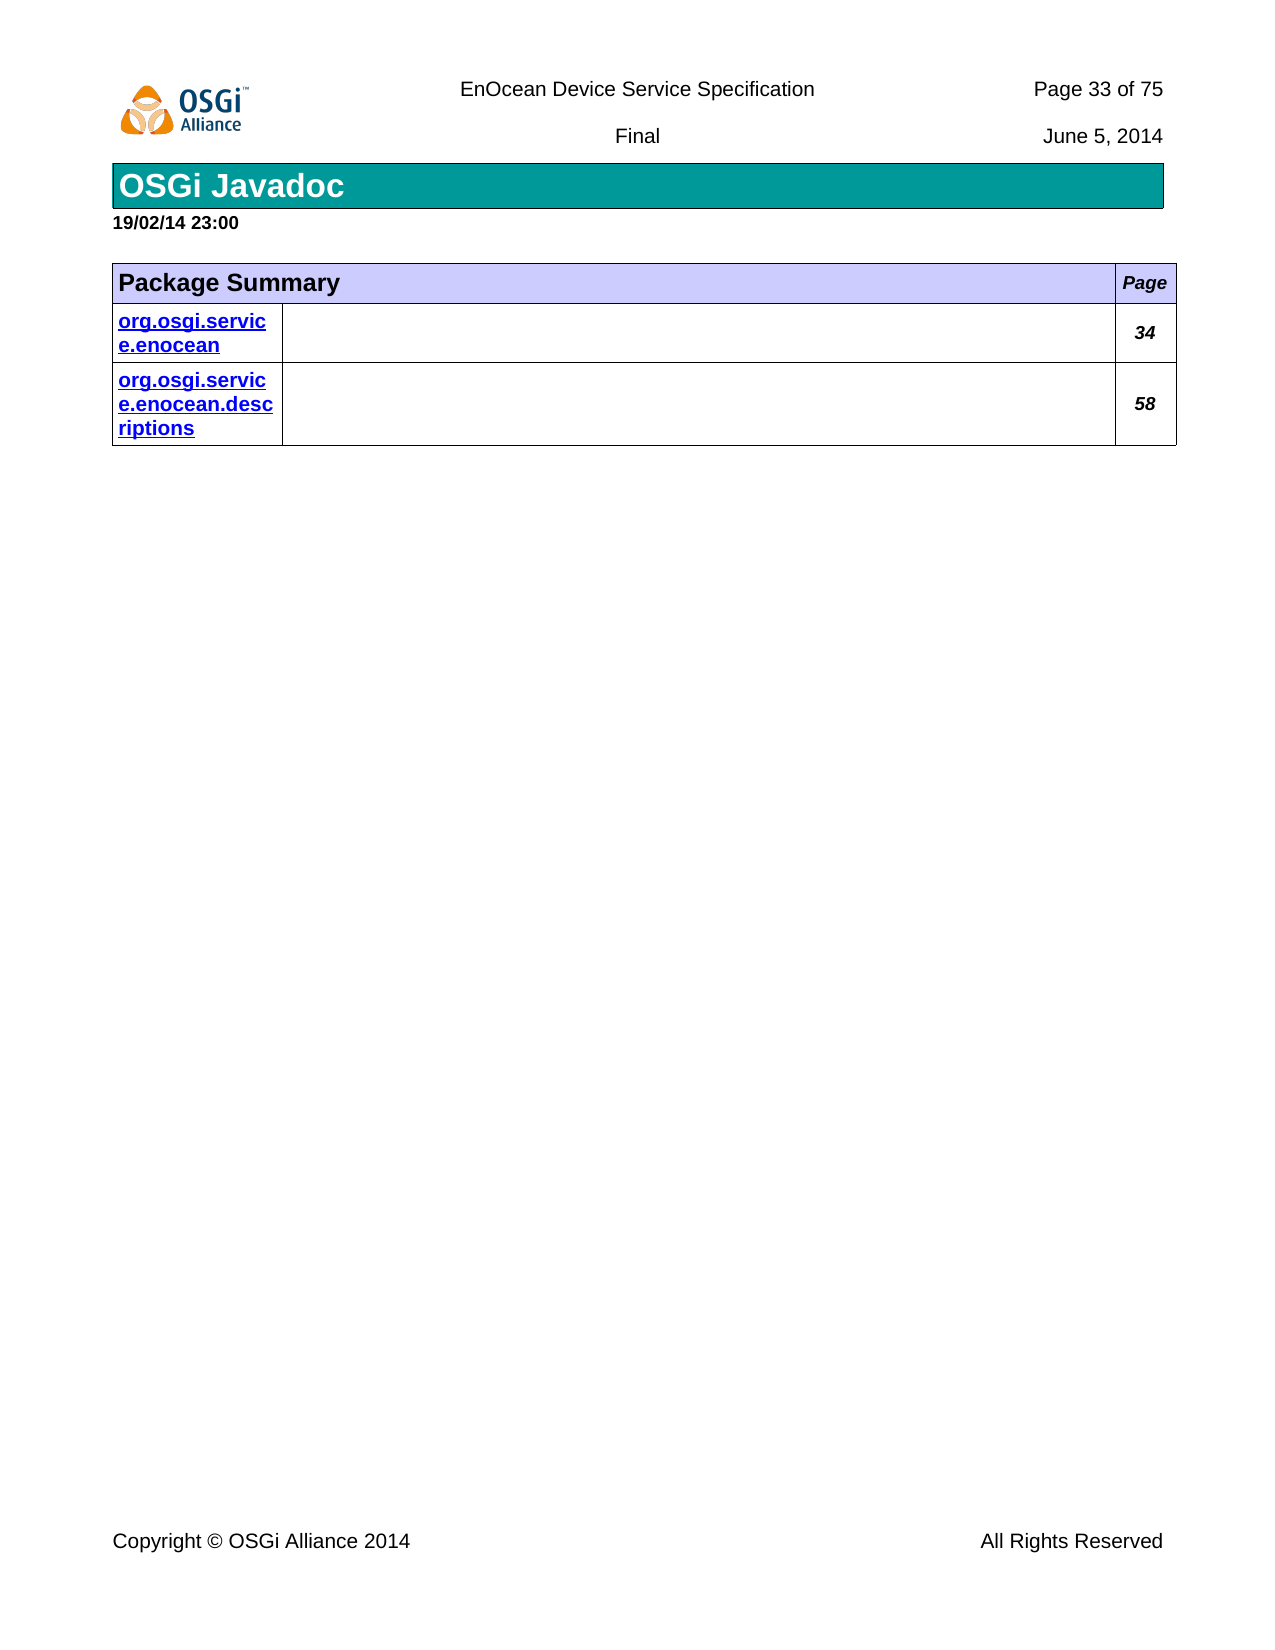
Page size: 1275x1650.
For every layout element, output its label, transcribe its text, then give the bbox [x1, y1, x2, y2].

table_cell org.osgi.service.enocean.descriptions [113, 363, 282, 445]
table_cell org.osgi.service.enocean [113, 304, 282, 362]
text 19/02/14 23:00 [112, 212, 1163, 233]
table_cell [283, 304, 1115, 362]
table_header Page [1116, 264, 1176, 303]
subtitle OSGi Javadoc [114, 164, 1163, 208]
table_header Package Summary [113, 264, 1115, 303]
table_cell [283, 363, 1115, 445]
picture [113, 78, 257, 142]
table_cell 55 [1116, 363, 1176, 445]
table_cell 31 [1116, 304, 1176, 362]
